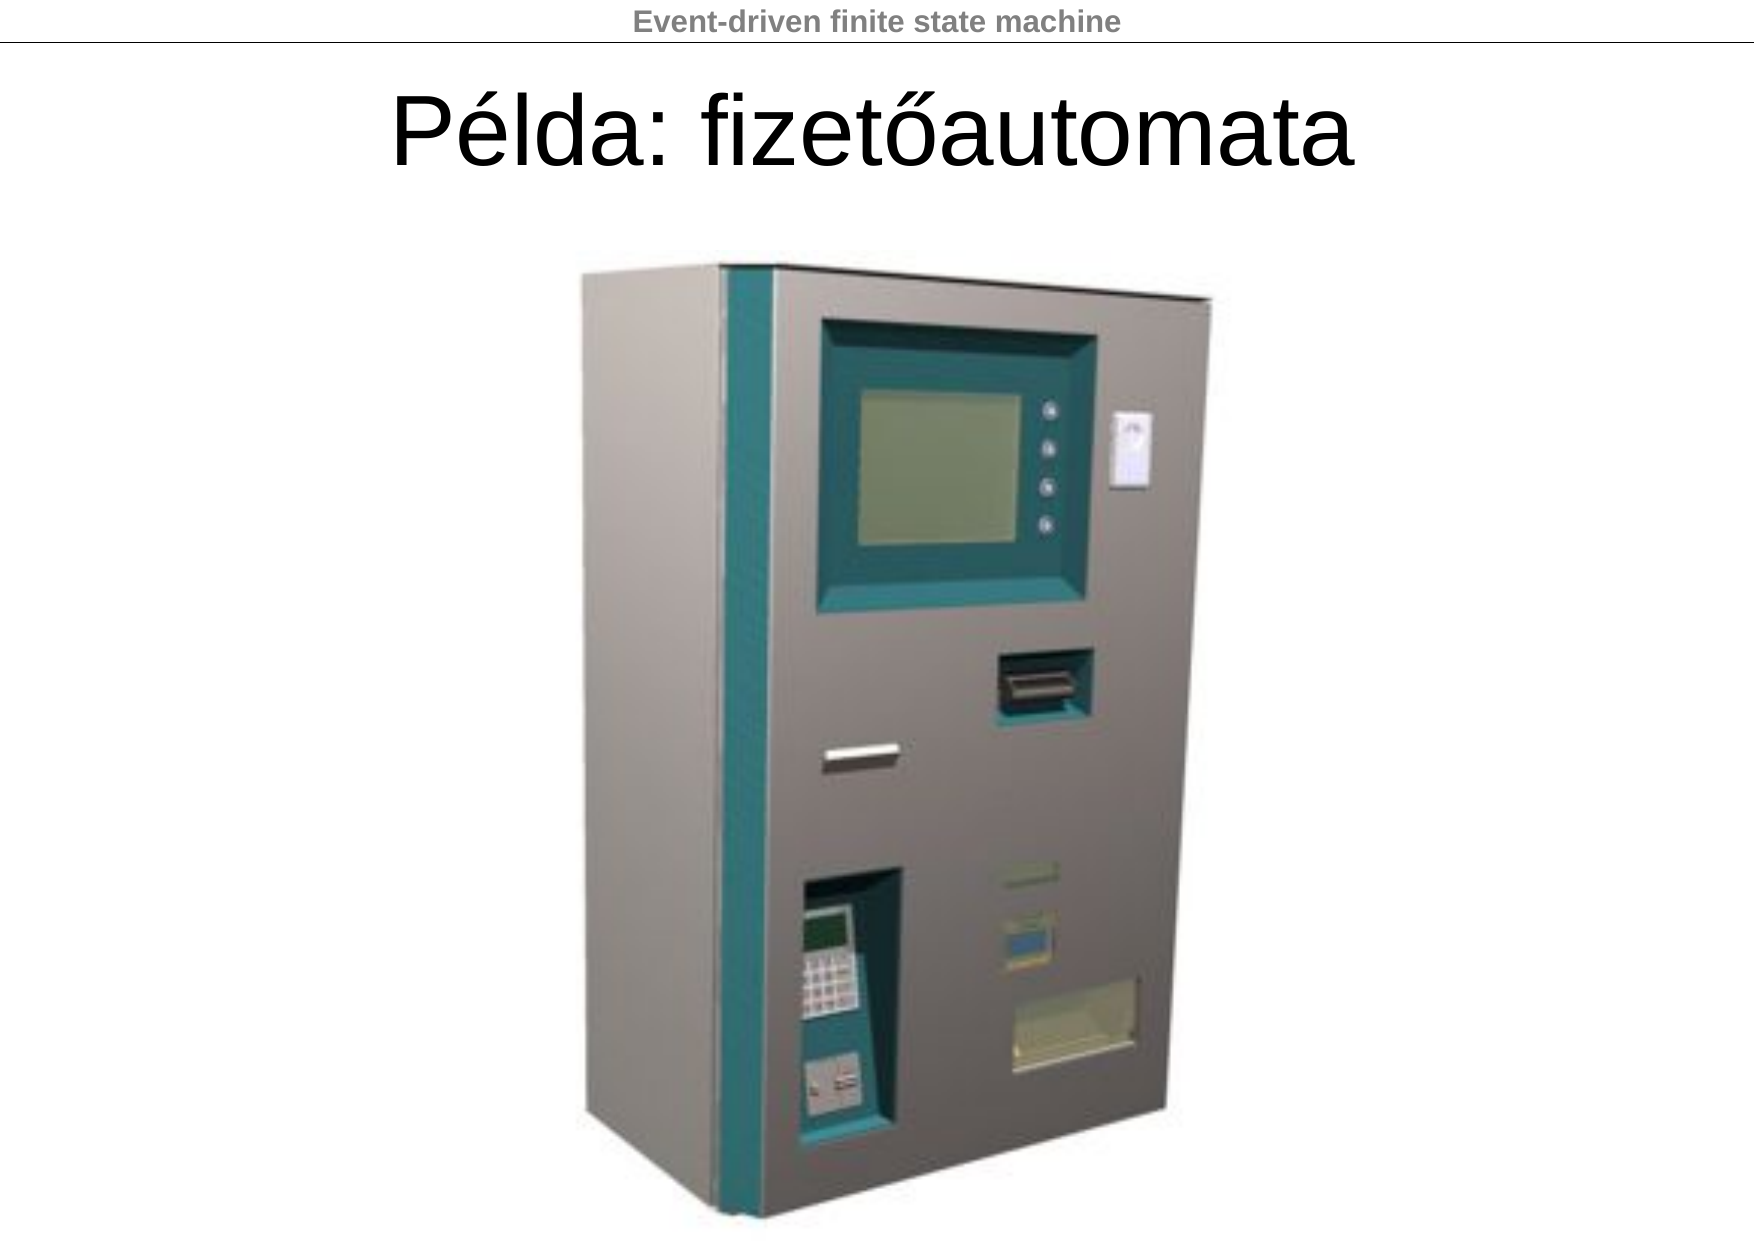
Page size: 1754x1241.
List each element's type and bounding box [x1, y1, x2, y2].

picture [561, 250, 1286, 1241]
